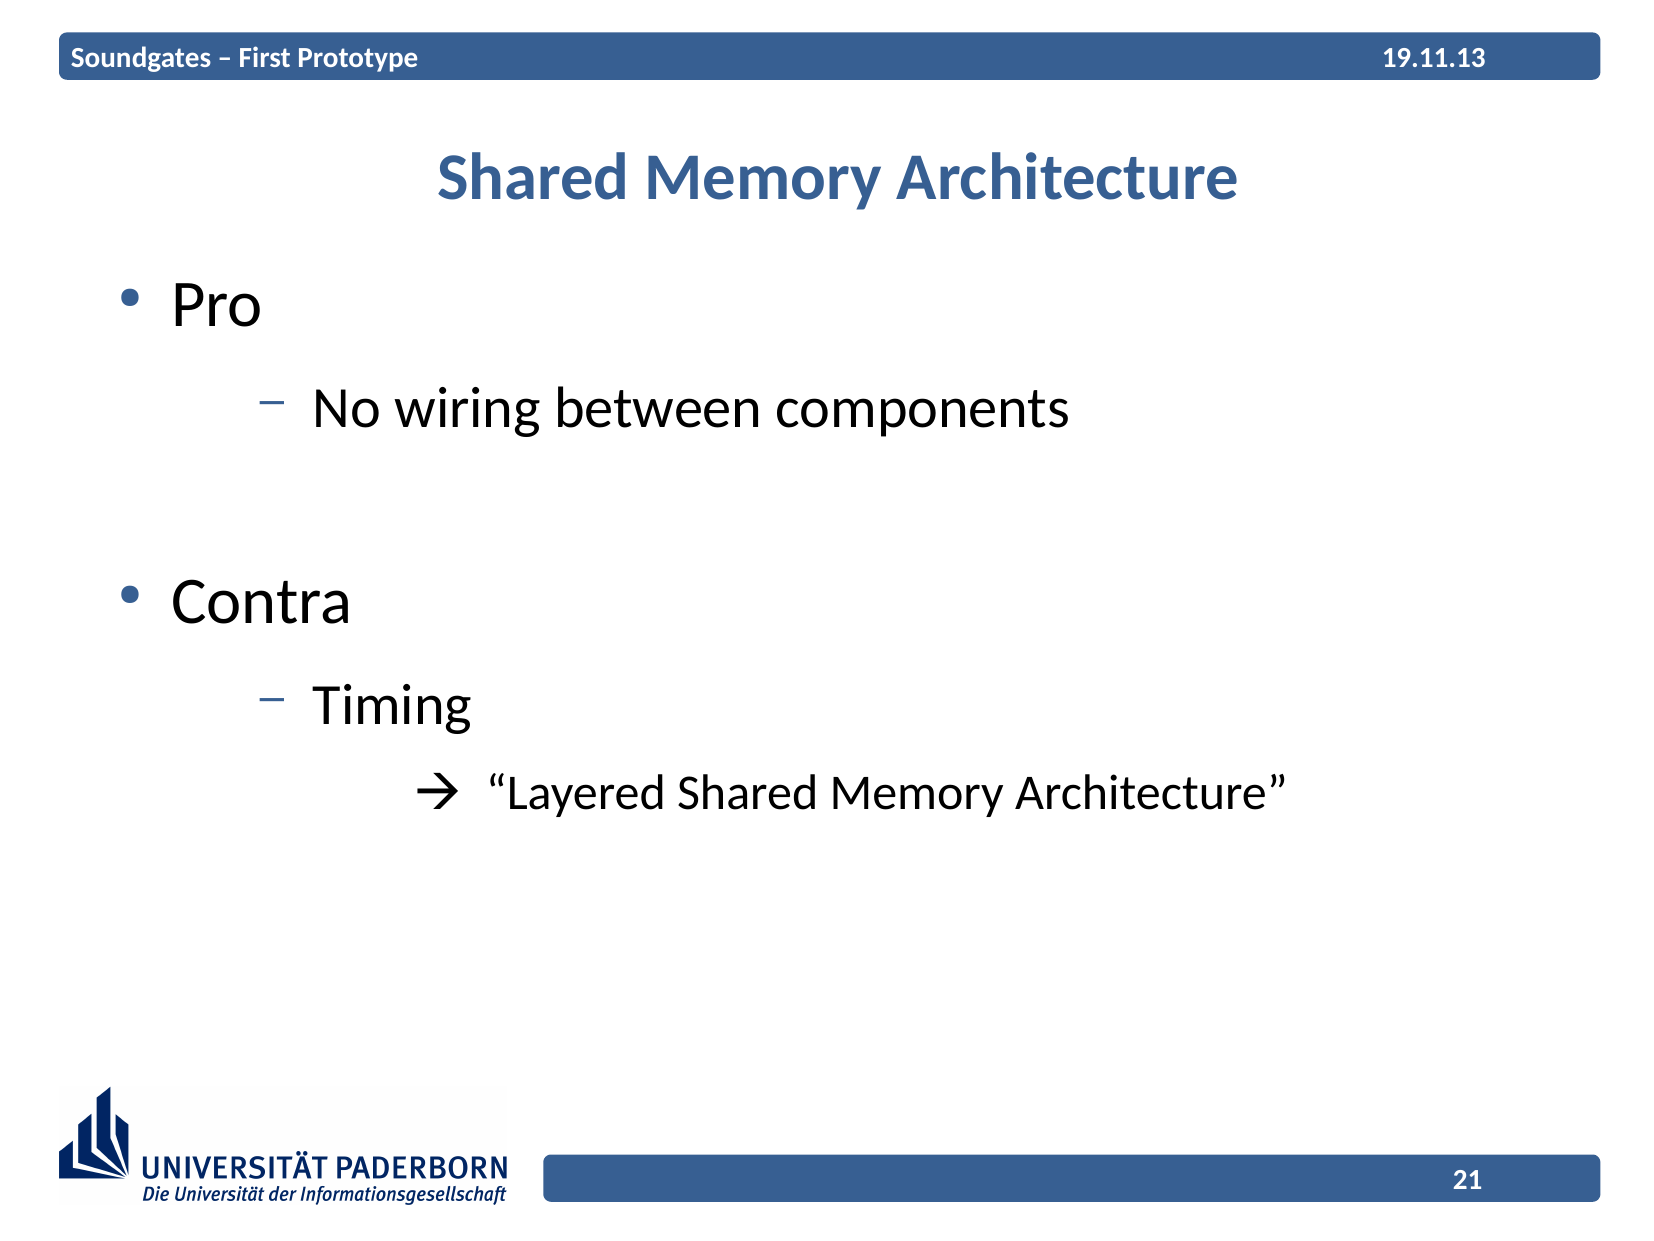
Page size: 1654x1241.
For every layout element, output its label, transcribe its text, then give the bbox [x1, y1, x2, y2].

text_box Soundgates – First Prototype [70, 32, 1359, 80]
text_box 19.11.13 [1381, 32, 1583, 80]
picture [59, 1086, 507, 1205]
title Shared Memory Architecture [82, 121, 1595, 225]
text_box Pro No wiring between components Contra Timing  “Layered Shared Memory Architecture” [82, 259, 1595, 1058]
text_box [1452, 1154, 1583, 1202]
